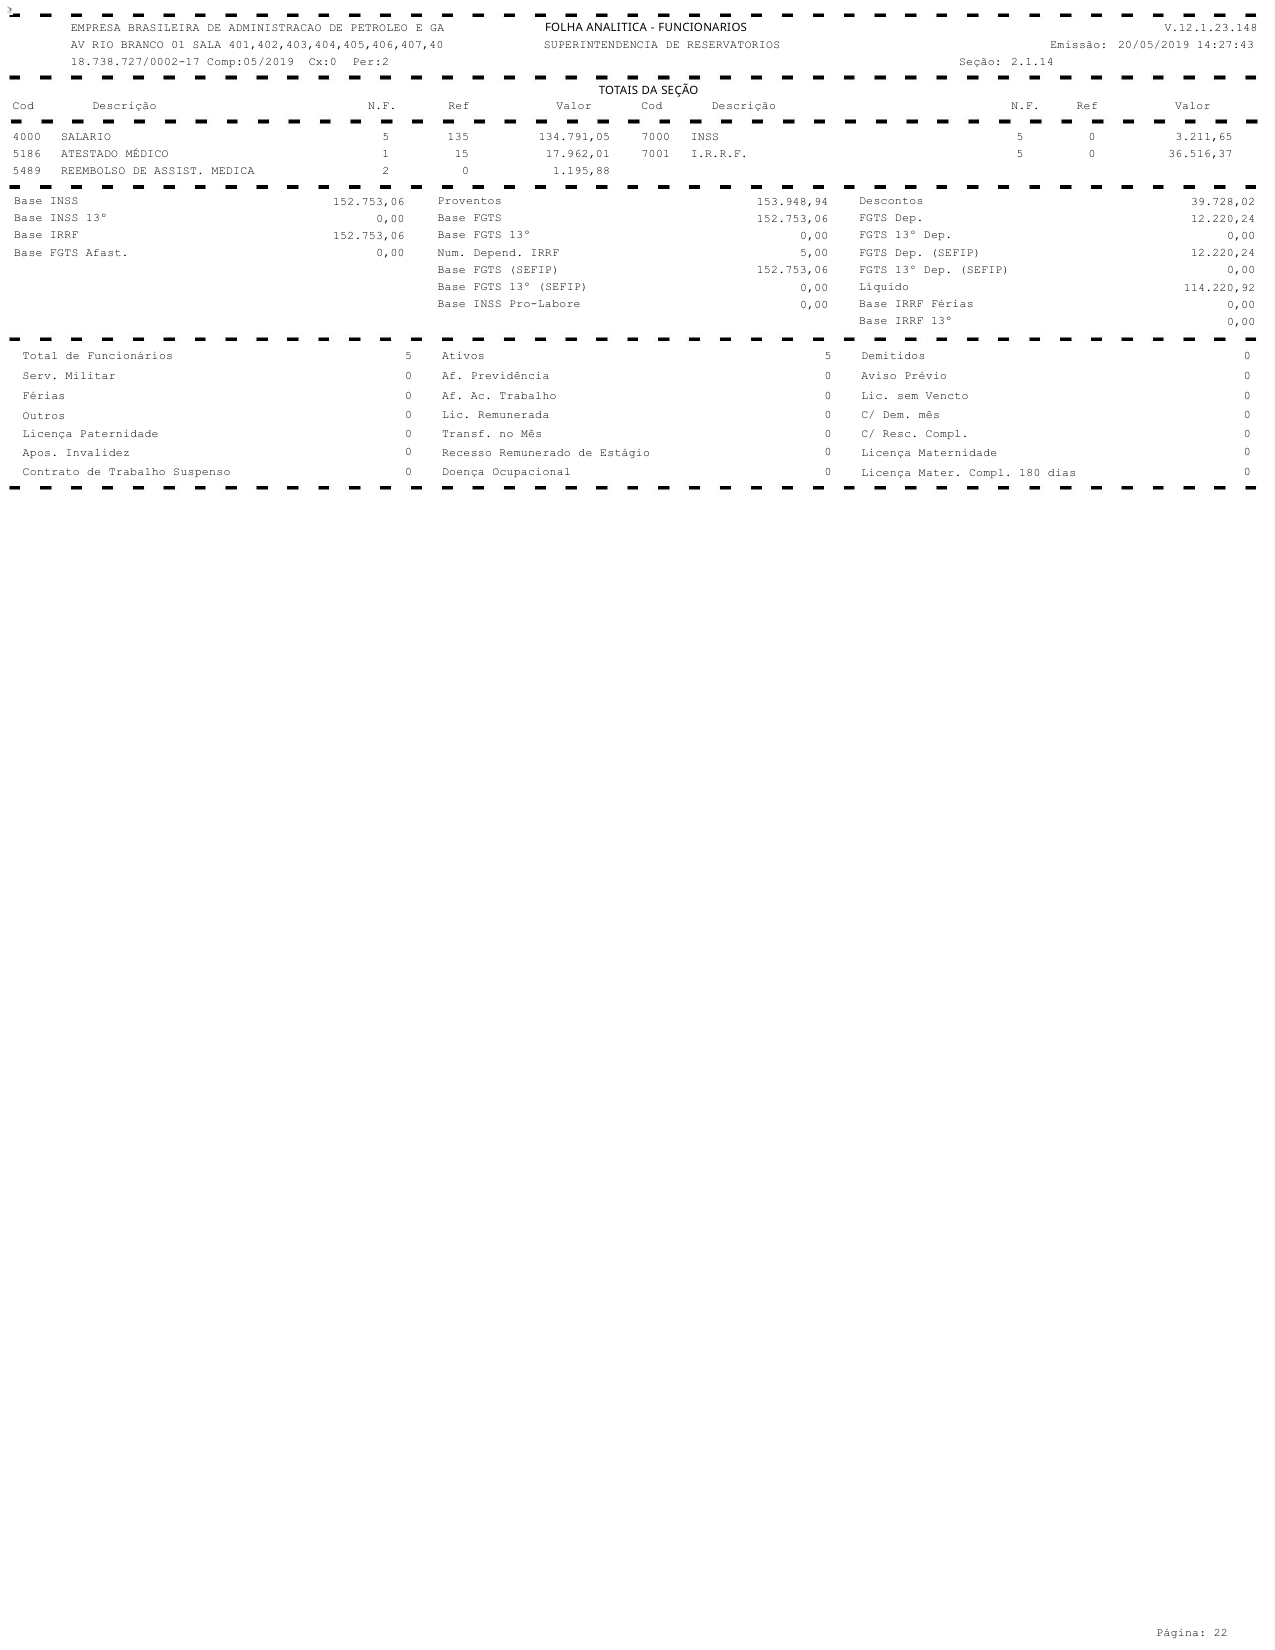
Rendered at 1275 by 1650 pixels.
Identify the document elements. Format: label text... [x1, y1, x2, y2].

text Base FGTS (SEFIP) [437, 262, 578, 276]
text 0,00 [1227, 263, 1273, 277]
text 1 [71, 54, 78, 68]
text 0 [1244, 348, 1268, 362]
text 152.753,06 [333, 195, 422, 208]
text 186 [19, 146, 58, 160]
text 0,00 [376, 212, 422, 225]
text 7000 [641, 129, 687, 143]
text 7001 [641, 146, 687, 160]
text V.12.1.23.148 [1164, 20, 1275, 34]
text FGTS 13º Dep. (SEFIP) [859, 262, 1033, 276]
text Líquido [859, 279, 1033, 293]
text 0 [824, 445, 849, 458]
text 0 [1244, 426, 1268, 440]
text 5 [405, 348, 429, 362]
text 152.753,06 [333, 229, 422, 242]
picture [0, 0, 1275, 1650]
text Base INSS [14, 194, 96, 207]
text 1 [382, 146, 406, 160]
text SUPERINTENDENCIA DE RESERVATORIOS [543, 37, 806, 51]
text Base FGTS 13º (SEFIP) [437, 279, 611, 293]
text 0 [824, 465, 849, 478]
text Outros [22, 408, 83, 422]
text 0 [405, 408, 429, 422]
text 2 [382, 163, 406, 177]
text AV RIO BRANCO 01 SALA 401,402,403,404,405,406,407,40 [71, 37, 469, 51]
text C/ Dem. mês [861, 408, 986, 422]
text 12.220,24 [1191, 212, 1273, 225]
text Descrição [711, 98, 793, 112]
text Lic. sem Vencto [861, 388, 986, 402]
text 0,00 [800, 297, 846, 311]
text Base FGTS Afast. [14, 245, 146, 259]
text Página: 22 [1156, 1626, 1244, 1639]
text 5,00 [800, 246, 846, 259]
text 0 [405, 368, 429, 382]
text Descrição [92, 98, 174, 112]
text Ativos [442, 348, 502, 362]
text Base INSS Pro-Labore [437, 296, 611, 310]
text 5 [382, 129, 406, 143]
text Licença Maternidade [861, 445, 1018, 459]
text 3.211,65 [1175, 129, 1250, 143]
text 36.516,37 [1168, 146, 1250, 160]
text Apos. Invalidez [22, 445, 256, 459]
text 5 [12, 146, 19, 160]
text 5 [824, 348, 849, 362]
text FGTS Dep. (SEFIP) [859, 245, 1033, 259]
text Doença Ocupacional [442, 465, 675, 478]
text 0,00 [800, 229, 846, 242]
text Proventos [437, 194, 519, 207]
text 0 [1244, 388, 1268, 402]
text 0 [405, 426, 429, 440]
text Recesso Remunerado de Estágio [442, 445, 675, 459]
text 0 [1088, 129, 1113, 143]
text FGTS Dep. [859, 211, 941, 224]
text 152.753,06 [757, 212, 846, 225]
text Emissão: [1050, 37, 1118, 51]
text 0 [824, 388, 849, 402]
text 0 [1244, 368, 1268, 382]
text Lic. Remunerada [442, 408, 574, 422]
text 0,00 [800, 280, 846, 294]
text 0 [824, 426, 849, 440]
text N.F. [1011, 98, 1057, 112]
text Descontos [859, 194, 941, 207]
text 0 [462, 163, 486, 177]
text 20/05/2019 14:27:43 [1118, 37, 1275, 51]
text Licença Mater. Compl. 180 dias [861, 465, 1102, 479]
text Base INSS 13º [14, 211, 124, 224]
text ATESTADO MÉDICO [61, 146, 280, 160]
text 5 [12, 163, 19, 177]
text Base FGTS 13º [437, 228, 548, 242]
text 17.962,01 [546, 146, 627, 160]
text I.R.R.F. [691, 146, 765, 160]
text 0 [824, 408, 849, 422]
text 0 [405, 388, 429, 402]
text 0 [1244, 445, 1268, 458]
text TOTAIS DA SEÇÃO [598, 84, 723, 97]
text SALARIO [61, 129, 128, 143]
text 0 [1088, 146, 1113, 160]
text Ref [448, 98, 487, 112]
text Aviso Prévio [861, 368, 964, 382]
text 4 [12, 129, 19, 143]
text Cod [12, 98, 51, 112]
text 000 [19, 129, 58, 143]
text 134.791,05 [538, 129, 627, 143]
text Base FGTS [437, 211, 519, 224]
text 0,00 [1227, 314, 1273, 328]
text Serv. Militar [22, 368, 196, 382]
text REEMBOLSO DE ASSIST. MEDICA [61, 163, 280, 177]
text 0,00 [376, 246, 422, 259]
text 8.738.727/0002-17 Comp:05/2019 Cx:0 Per:2 [78, 54, 414, 68]
text 114.220,92 [1184, 280, 1273, 294]
text Valor [1175, 98, 1228, 112]
text 152.753,06 [757, 263, 846, 277]
text FOLHA ANALITICA - FUNCIONARIOS [545, 20, 785, 34]
text 489 [19, 163, 58, 177]
text Transf. no Mês [442, 426, 574, 440]
text Base IRRF 13º [859, 314, 991, 327]
text 5 [1016, 146, 1041, 160]
text 12.220,24 [1191, 246, 1273, 259]
text 0 [824, 368, 849, 382]
text 135 [447, 129, 486, 143]
text Cod [641, 98, 680, 112]
text FGTS 13º Dep. [859, 228, 1033, 242]
text 1.195,88 [553, 163, 627, 177]
text 0 [1244, 408, 1268, 422]
text Valor [556, 98, 609, 112]
text 39.728,02 [1191, 195, 1273, 208]
text 0,00 [1227, 297, 1273, 311]
text 0 [405, 445, 429, 458]
text EMPRESA BRASILEIRA DE ADMINISTRACAO DE PETROLEO E GA [71, 20, 469, 34]
text INSS [691, 129, 765, 143]
text Contrato de Trabalho Suspenso [22, 465, 256, 478]
text Licença Paternidade [22, 427, 256, 440]
text 0,00 [1227, 229, 1273, 242]
text 5 [1016, 129, 1041, 143]
text Demitidos [861, 348, 943, 362]
text 153.948,94 [757, 195, 846, 208]
text Base IRRF Férias [859, 297, 991, 310]
text C/ Resc. Compl. [861, 427, 1018, 440]
text Af. Previdência [442, 368, 574, 382]
text Base IRRF [14, 228, 124, 242]
text Num. Depend. IRRF [437, 245, 578, 259]
text Férias [22, 388, 83, 402]
text 0 [405, 465, 429, 478]
text 15 [454, 146, 486, 160]
text 0 [1244, 465, 1268, 478]
text Af. Ac. Trabalho [442, 388, 574, 402]
text N.F. [368, 98, 414, 112]
text Seção: 2.1.14 [959, 54, 1130, 68]
text Ref [1076, 98, 1115, 112]
text Total de Funcionários [22, 348, 196, 362]
